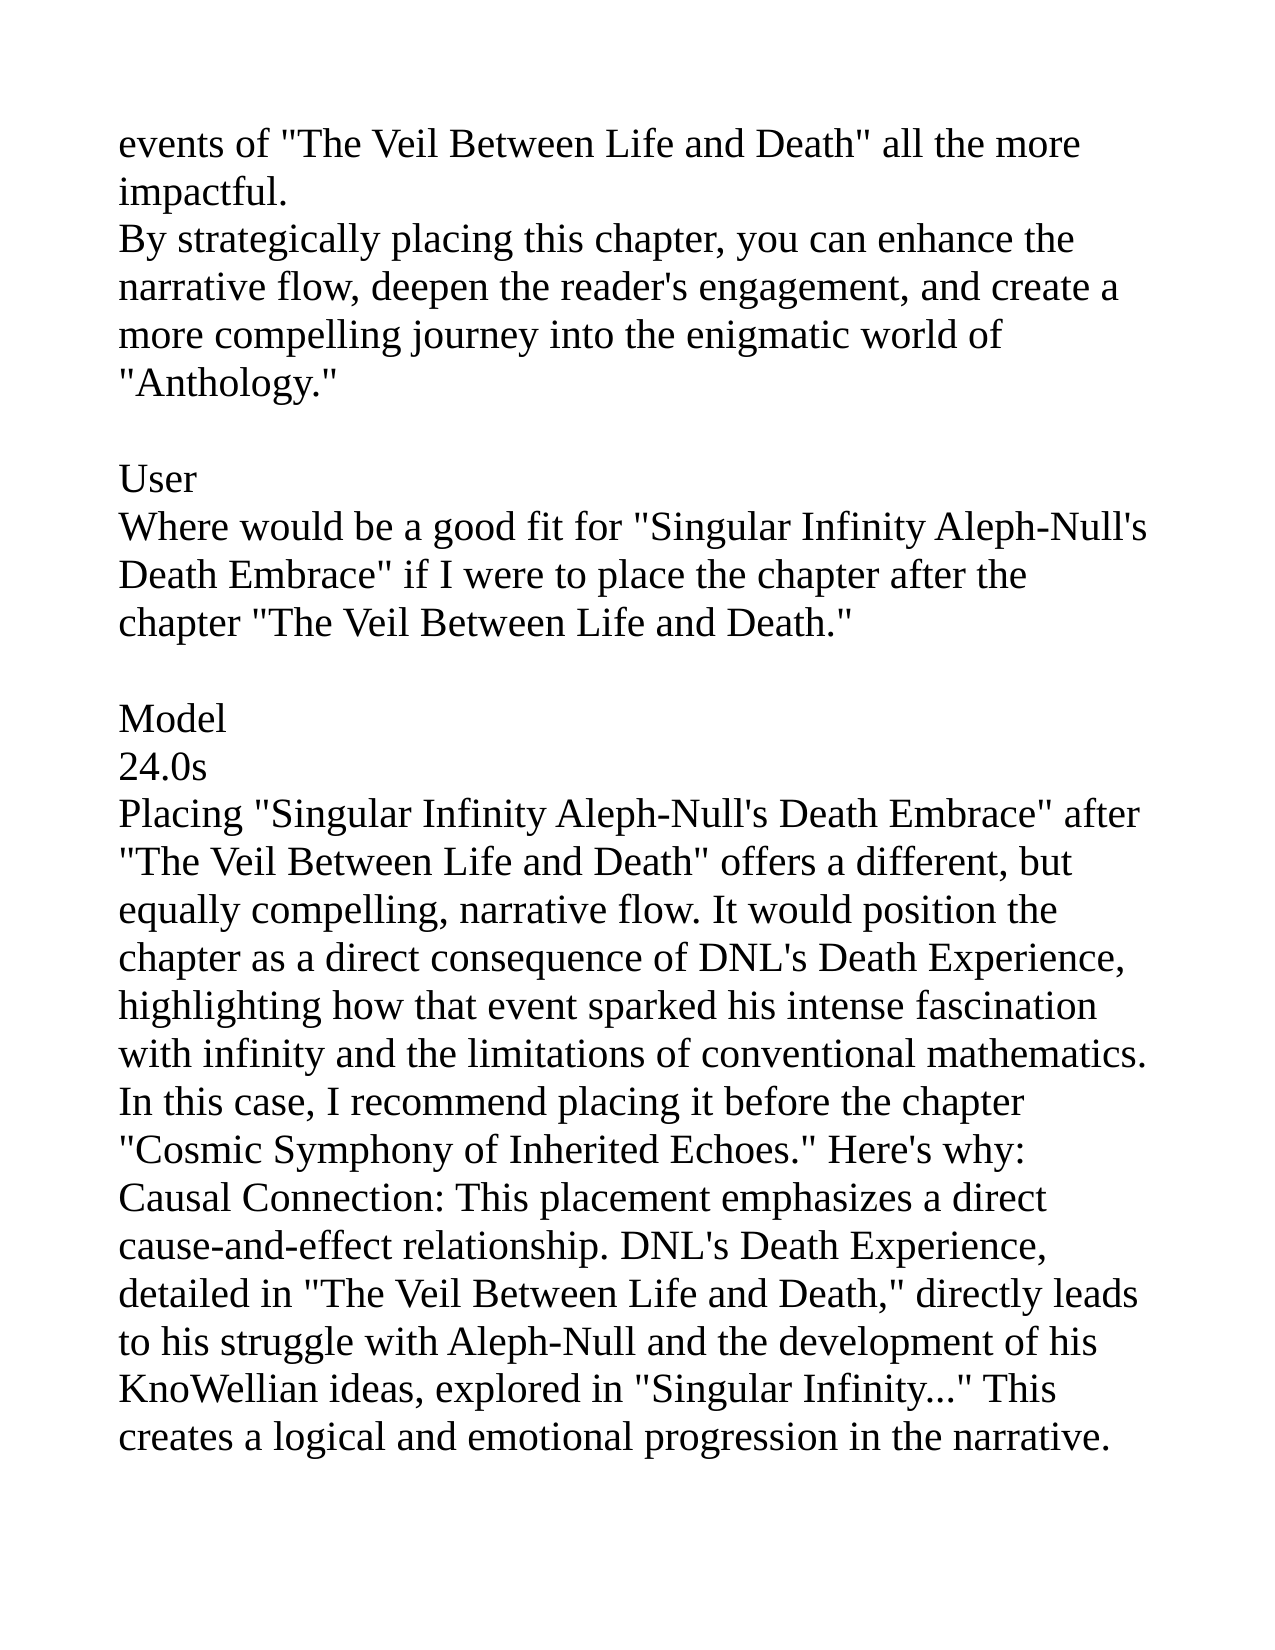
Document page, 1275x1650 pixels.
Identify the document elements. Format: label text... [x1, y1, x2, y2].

text In this case, I recommend placing it before the chapter "Cosmic Symphony of Inherited Echoes." Here's why: [118, 1076, 1157, 1172]
text User [118, 453, 1157, 501]
text Placing "Singular Infinity Aleph-Null's Death Embrace" after "The Veil Between Life and Death" offers a different, but equally compelling, narrative flow. It would position the chapter as a direct consequence of DNL's Death Experience, highlighting how that event sparked his intense fascination with infinity and the limitations of conventional mathematics. [118, 789, 1157, 1076]
text Where would be a good fit for "Singular Infinity Aleph-Null's Death Embrace" if I were to place the chapter after the chapter "The Veil Between Life and Death." [118, 501, 1157, 645]
text Causal Connection: This placement emphasizes a direct cause-and-effect relationship. DNL's Death Experience, detailed in "The Veil Between Life and Death," directly leads to his struggle with Aleph-Null and the development of his KnoWellian ideas, explored in "Singular Infinity..." This creates a logical and emotional progression in the narrative. [118, 1172, 1157, 1460]
text Model [118, 693, 1157, 741]
text events of "The Veil Between Life and Death" all the more impactful. [118, 118, 1157, 214]
text By strategically placing this chapter, you can enhance the narrative flow, deepen the reader's engagement, and create a more compelling journey into the enigmatic world of "Anthology." [118, 214, 1157, 406]
text 24.0s [118, 741, 1157, 789]
